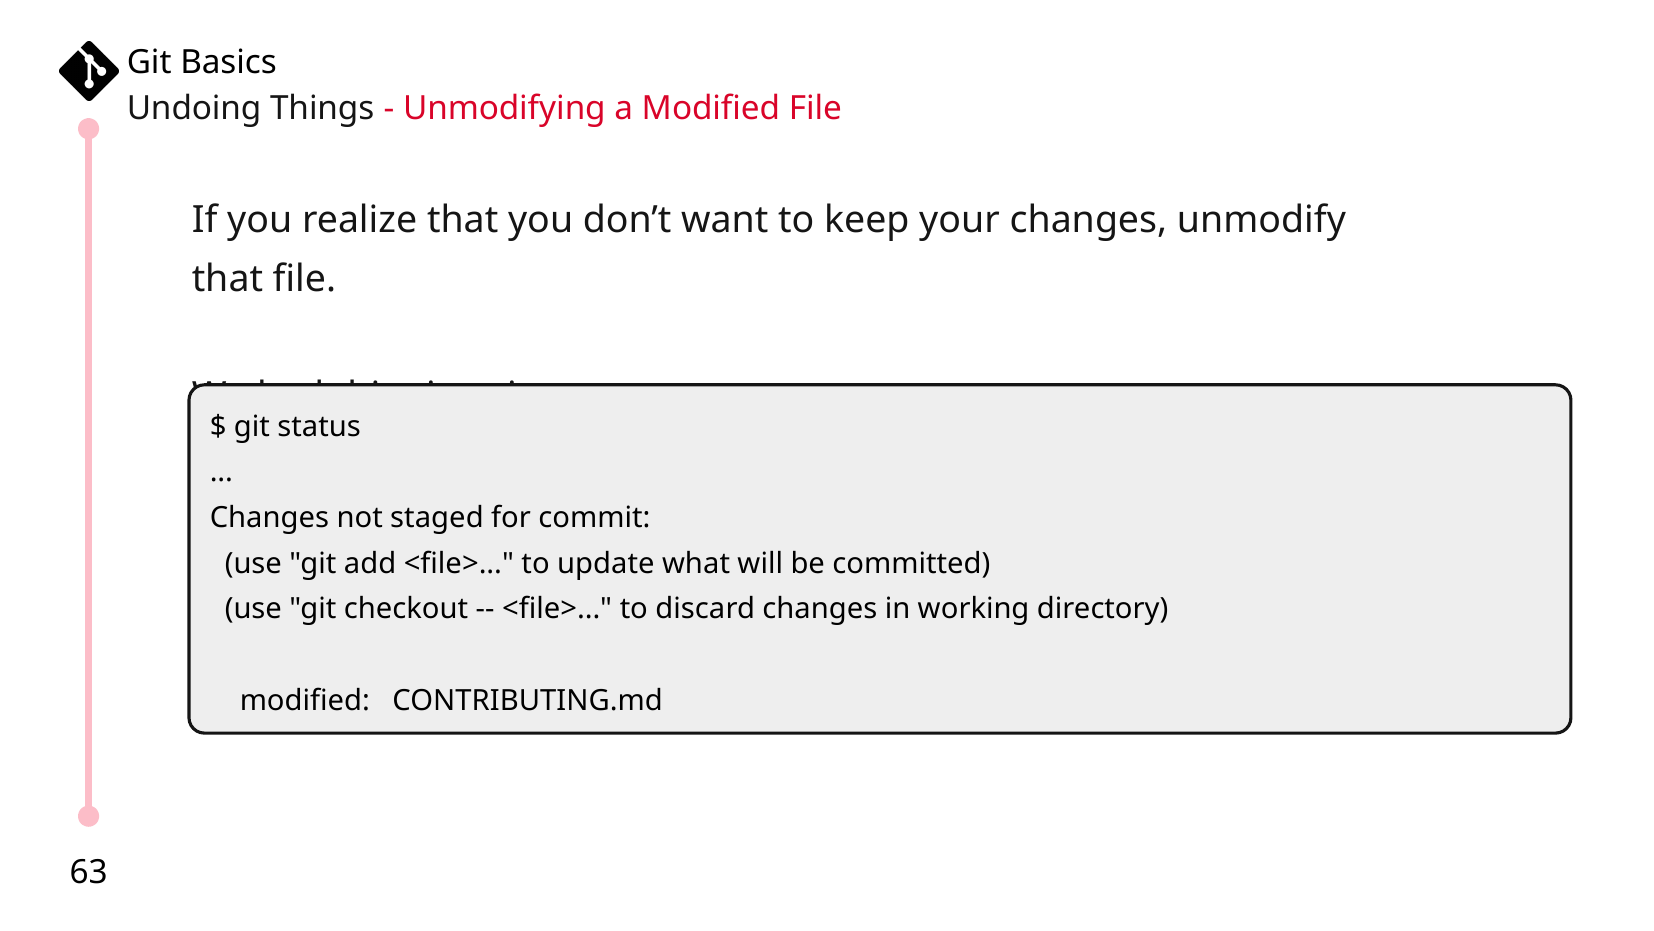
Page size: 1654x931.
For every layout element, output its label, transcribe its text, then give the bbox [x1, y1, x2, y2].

text_box $ git status ... Changes not staged for commit: (use "git add <file>..." to update what will be committed) (use "git checkout -- <file>..." to discard changes in working directory) modified: CONTRIBUTING.md [188, 384, 1571, 734]
text_box If you realize that you don’t want to keep your changes, unmodify that file. We had this sitaution: [177, 177, 1441, 548]
text_box 63 [47, 840, 130, 889]
text_box Git Basics Undoing Things - Unmodifying a Modified File [112, 31, 1506, 113]
picture [59, 41, 119, 101]
